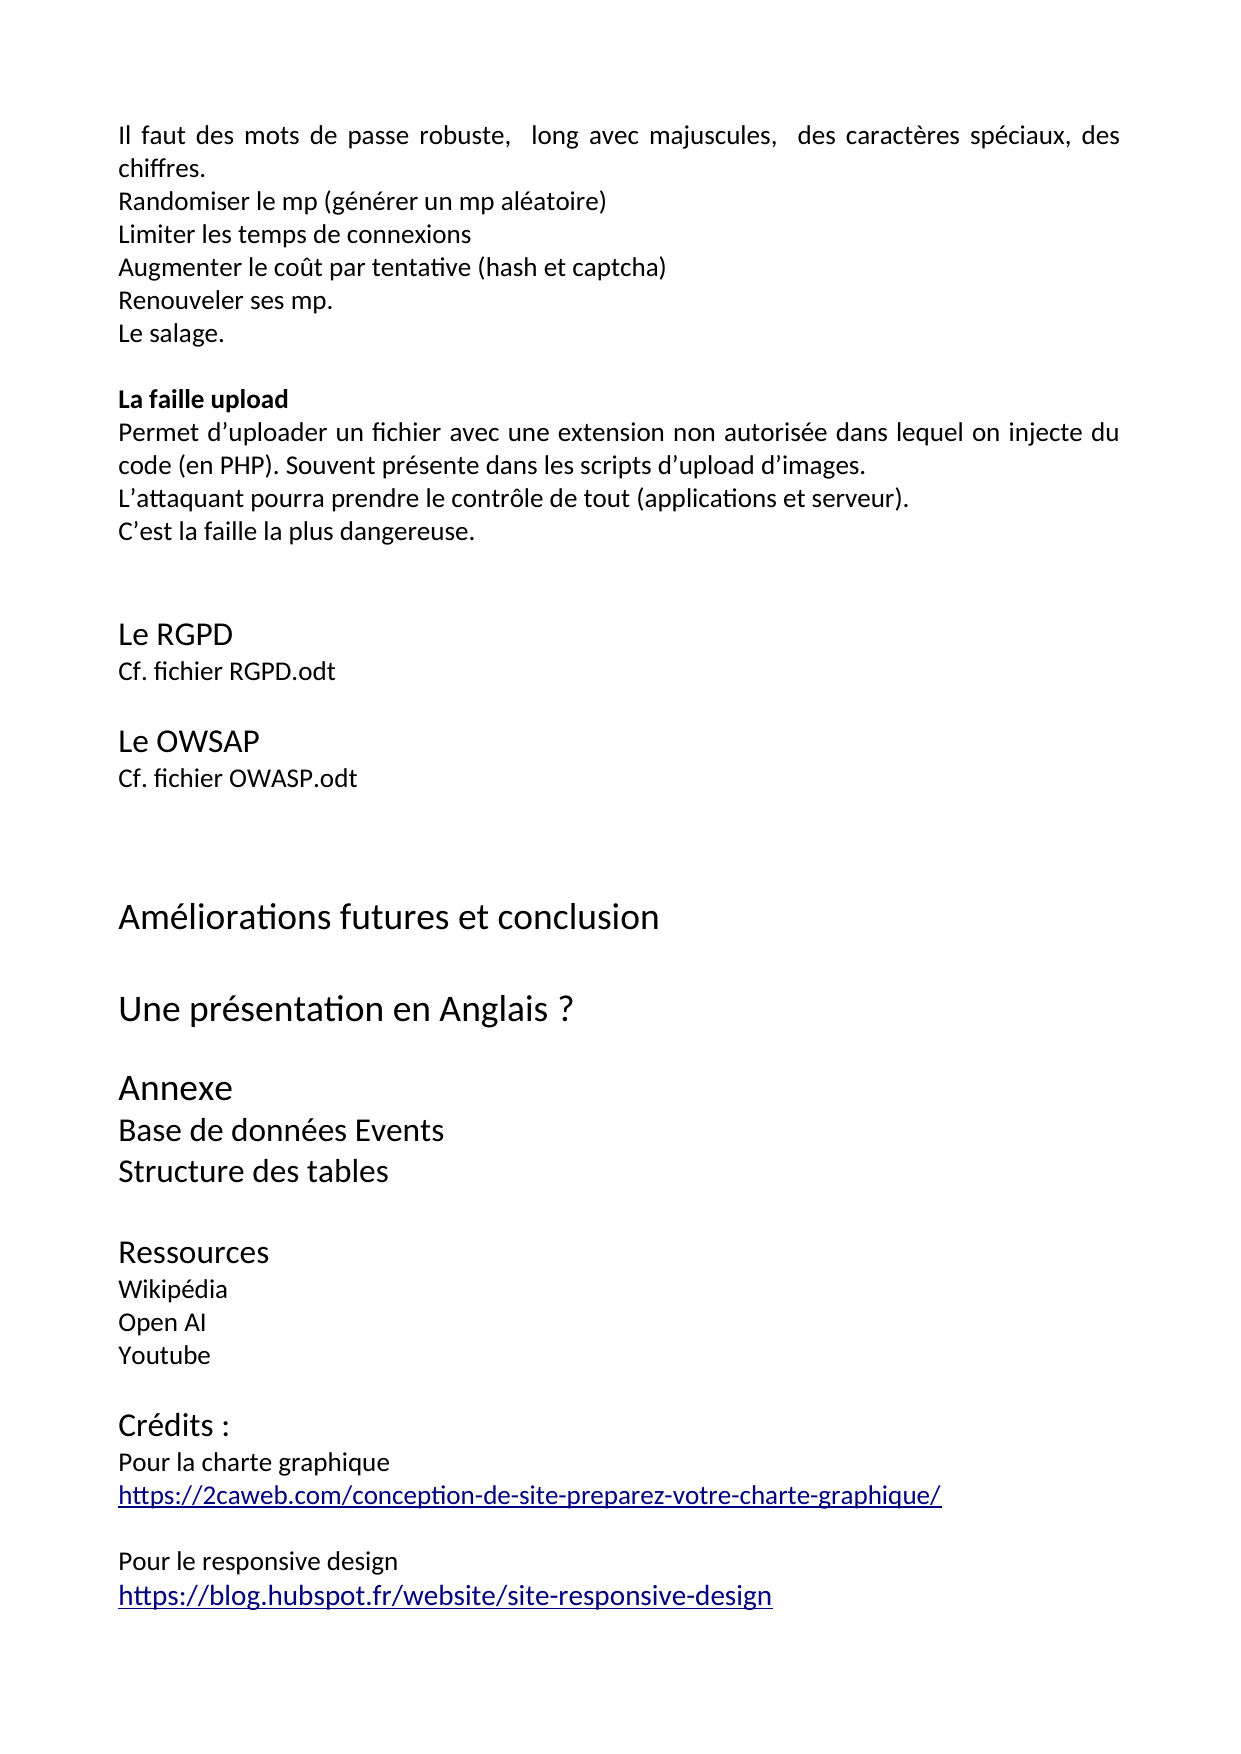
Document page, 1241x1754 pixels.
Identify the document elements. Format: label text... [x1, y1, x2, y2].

text Pour le responsive design [118, 1544, 1122, 1577]
text Base de données Events [118, 1109, 1122, 1150]
text https://blog.hubspot.fr/website/site-responsive-design [118, 1577, 1122, 1613]
text Structure des tables [118, 1150, 1122, 1191]
text Renouveler ses mp. [118, 283, 1122, 316]
text Le OWSAP [118, 720, 1122, 761]
text La faille upload [118, 382, 1122, 415]
text C’est la faille la plus dangereuse. [118, 514, 1122, 547]
text https://2caweb.com/conception-de-site-preparez-votre-charte-graphique/ [118, 1478, 1122, 1511]
text Cf. fichier RGPD.odt [118, 654, 1122, 687]
text Il faut des mots de passe robuste, long avec majuscules, des caractères spéciaux, des chiffres. [118, 118, 1122, 184]
text Augmenter le coût par tentative (hash et captcha) [118, 250, 1122, 283]
text Annexe [118, 1063, 1122, 1109]
text Crédits : [118, 1404, 1122, 1445]
text Youtube [118, 1338, 1122, 1371]
text Limiter les temps de connexions [118, 217, 1122, 250]
text Permet d’uploader un fichier avec une extension non autorisée dans lequel on injecte du code (en PHP). Souvent présente dans les scripts d’upload d’images. [118, 415, 1122, 481]
text L’attaquant pourra prendre le contrôle de tout (applications et serveur). [118, 481, 1122, 514]
text Le salage. [118, 316, 1122, 349]
text Une présentation en Anglais ? [118, 985, 1122, 1031]
text Cf. fichier OWASP.odt [118, 761, 1122, 794]
text Améliorations futures et conclusion [118, 893, 1122, 939]
text Pour la charte graphique [118, 1445, 1122, 1478]
text Ressources [118, 1232, 1122, 1272]
text Open AI [118, 1305, 1122, 1338]
text Le RGPD [118, 613, 1122, 654]
text Wikipédia [118, 1272, 1122, 1305]
text Randomiser le mp (générer un mp aléatoire) [118, 184, 1122, 217]
